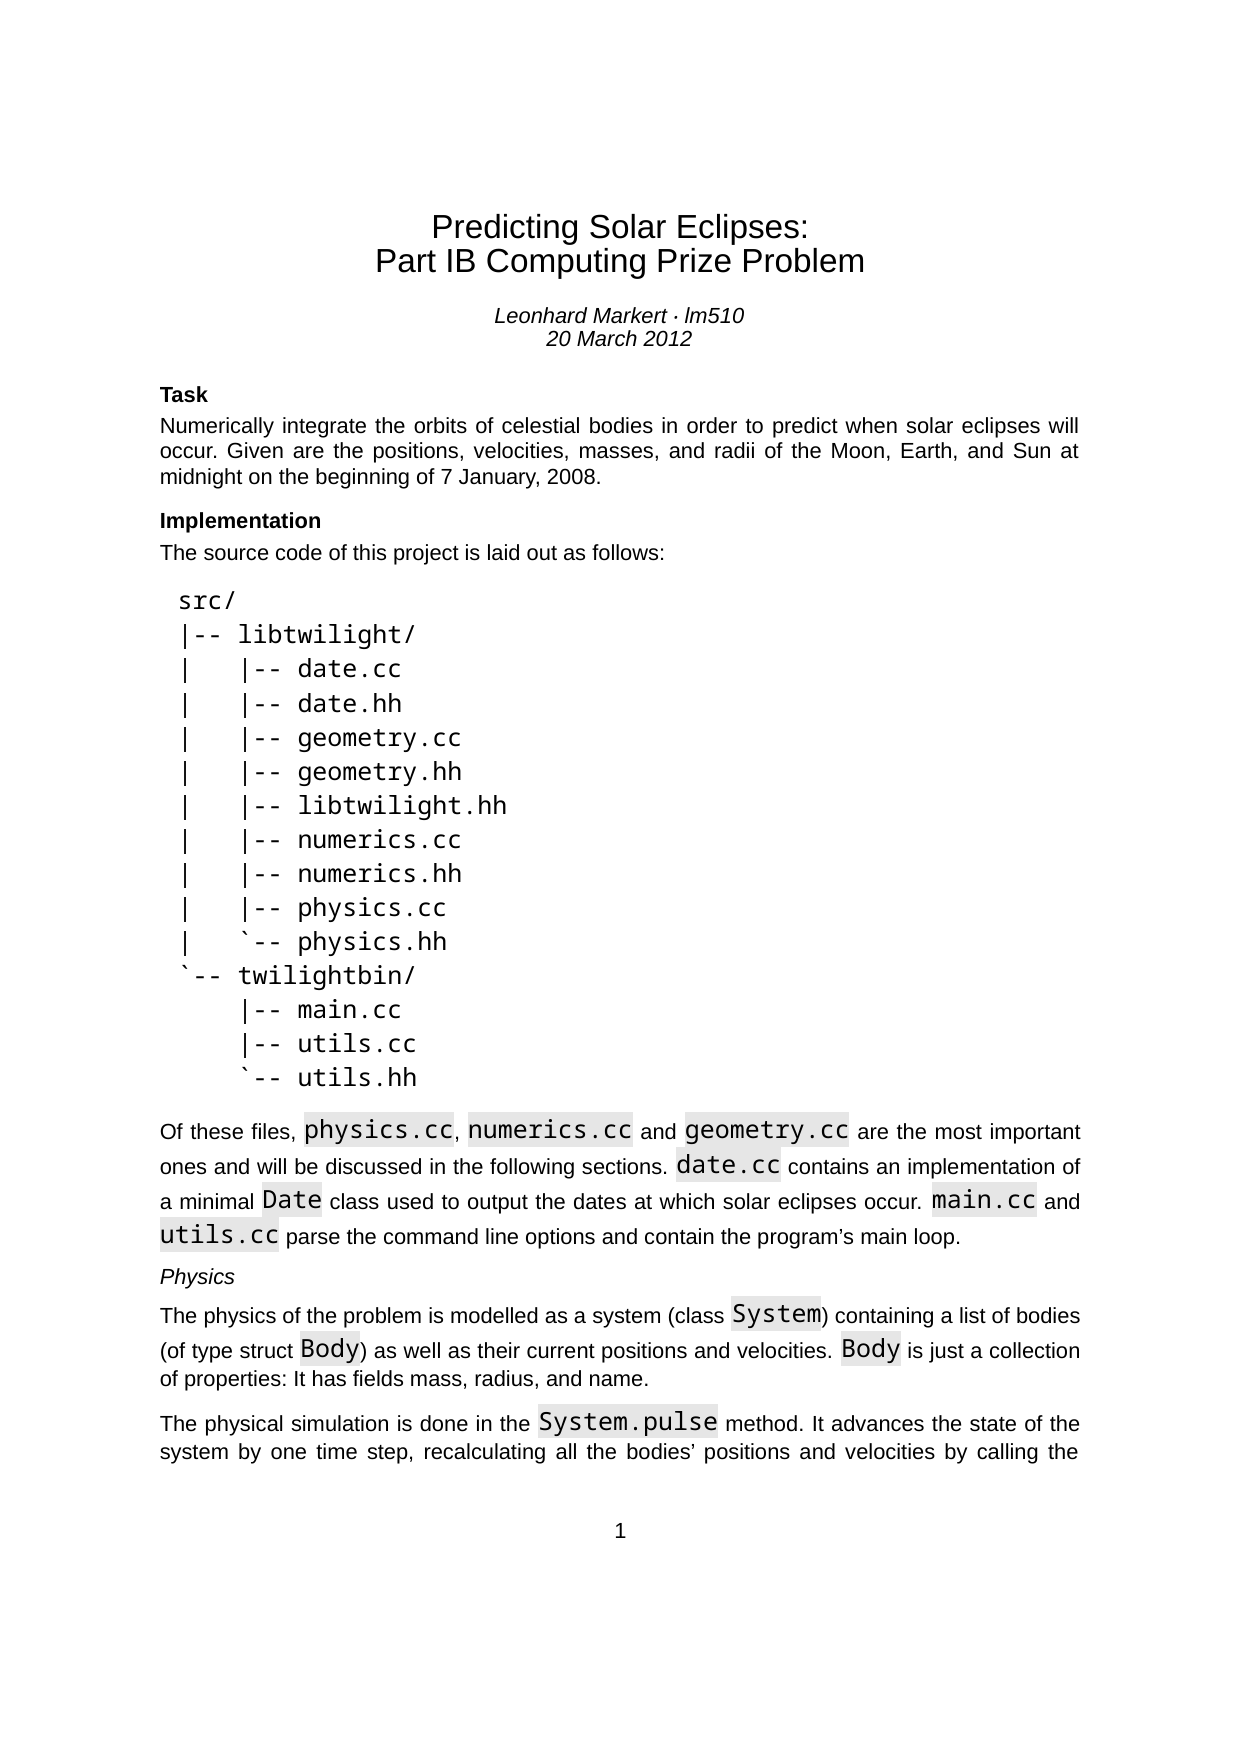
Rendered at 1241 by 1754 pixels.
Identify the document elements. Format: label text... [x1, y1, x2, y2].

text The source code of this project is laid out as follows: [159, 539, 1081, 564]
text Of these files, physics.cc, numerics.cc and geometry.cc are the most important ones and will be discussed in the following sections. date.cc contains an implementation of a minimal Date class used to output the dates at which solar eclipses occur. main.cc and utils.cc parse the command line options and contain the program’s main loop. [159, 1112, 1081, 1252]
subtitle Physics [159, 1264, 1081, 1289]
text src/ |-- libtwilight/ | |-- date.cc | |-- date.hh | |-- geometry.cc | |-- geometry.hh | |-- libtwilight.hh | |-- numerics.cc | |-- numerics.hh | |-- physics.cc | `-- physics.hh `-- twilightbin/ |-- main.cc |-- utils.cc `-- utils.hh [177, 583, 1081, 1094]
text The physics of the problem is modelled as a system (class System) containing a list of bodies (of type struct Body) as well as their current positions and velocities. Body is just a collection of properties: It has fields mass, radius, and name. [159, 1296, 1081, 1391]
text The physical simulation is done in the System.pulse method. It advances the state of the system by one time step, recalculating all the bodies’ positions and velocities by calling the [159, 1403, 1081, 1464]
text Numerically integrate the orbits of celestial bodies in order to predict when solar eclipses will occur. Given are the positions, velocities, masses, and radii of the Moon, Earth, and Sun at midnight on the beginning of 7 January, 2008. [159, 413, 1081, 489]
subtitle Implementation [159, 508, 1081, 533]
subtitle Leonhard Markert ‧ lm510 20 March 2012 [159, 303, 1081, 351]
title Predicting Solar Eclipses: Part IB Computing Prize Problem [159, 207, 1081, 280]
subtitle Task [159, 381, 1081, 407]
